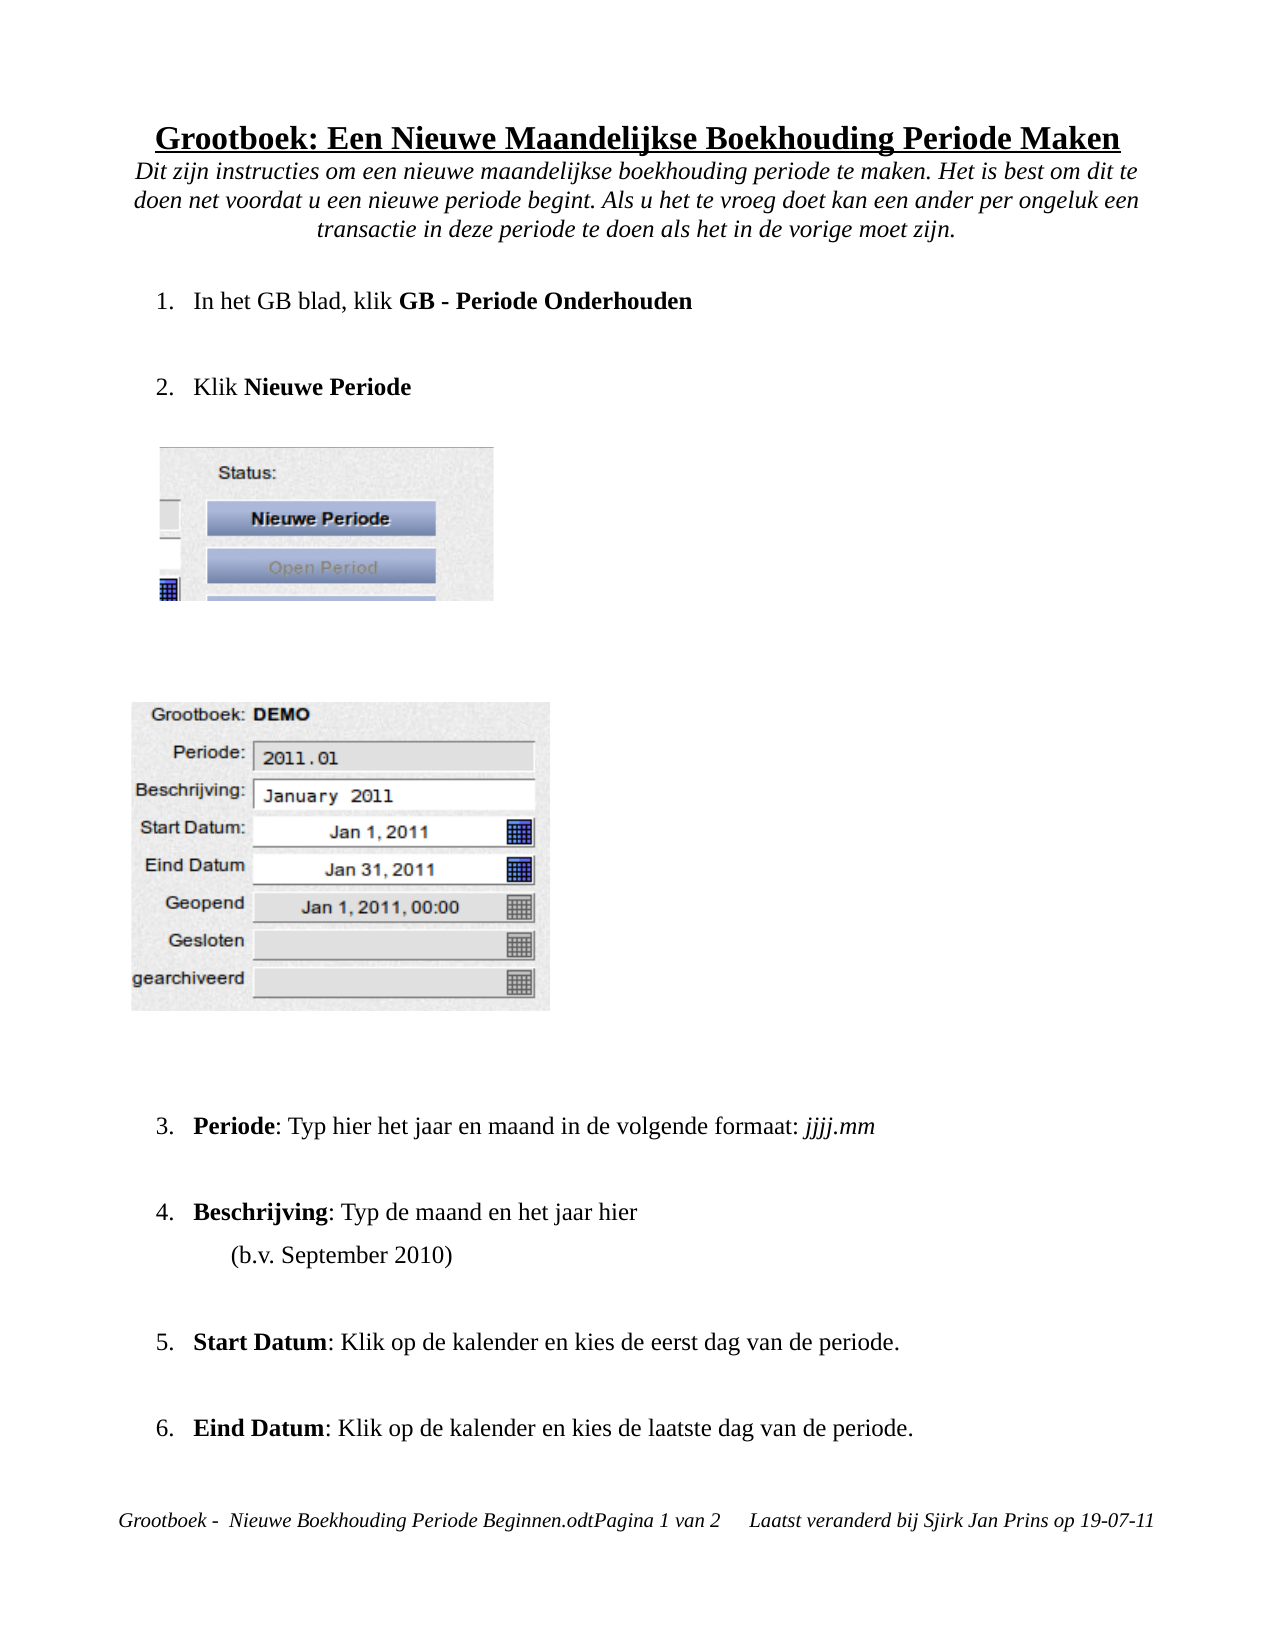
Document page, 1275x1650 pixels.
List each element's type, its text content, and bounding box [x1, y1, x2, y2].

list Start Datum: Klik op de kalender en kies de eerst dag van de periode. [156, 1327, 1157, 1356]
picture [131, 702, 551, 1011]
list Periode: Typ hier het jaar en maand in de volgende formaat: jjjj.mm [156, 1111, 1157, 1140]
list (b.v. September 2010) [193, 1241, 1157, 1269]
text Dit zijn instructies om een nieuwe maandelijkse boekhouding periode te maken. Het is best om dit te doen net voordat u een nieuwe periode begint. Als u het te vroeg doet kan een ander per ongeluk een transactie in deze periode te doen als het in de vorige moet zijn. [118, 156, 1157, 243]
list Beschrijving: Typ de maand en het jaar hier [156, 1197, 1157, 1226]
list Klik Nieuwe Periode [156, 372, 1157, 444]
text Grootboek: Een Nieuwe Maandelijkse Boekhouding Periode Maken [118, 118, 1157, 156]
list Eind Datum: Klik op de kalender en kies de laatste dag van de periode. [156, 1413, 1157, 1442]
list In het GB blad, klik GB - Periode Onderhouden [156, 286, 1157, 358]
picture [159, 447, 494, 601]
